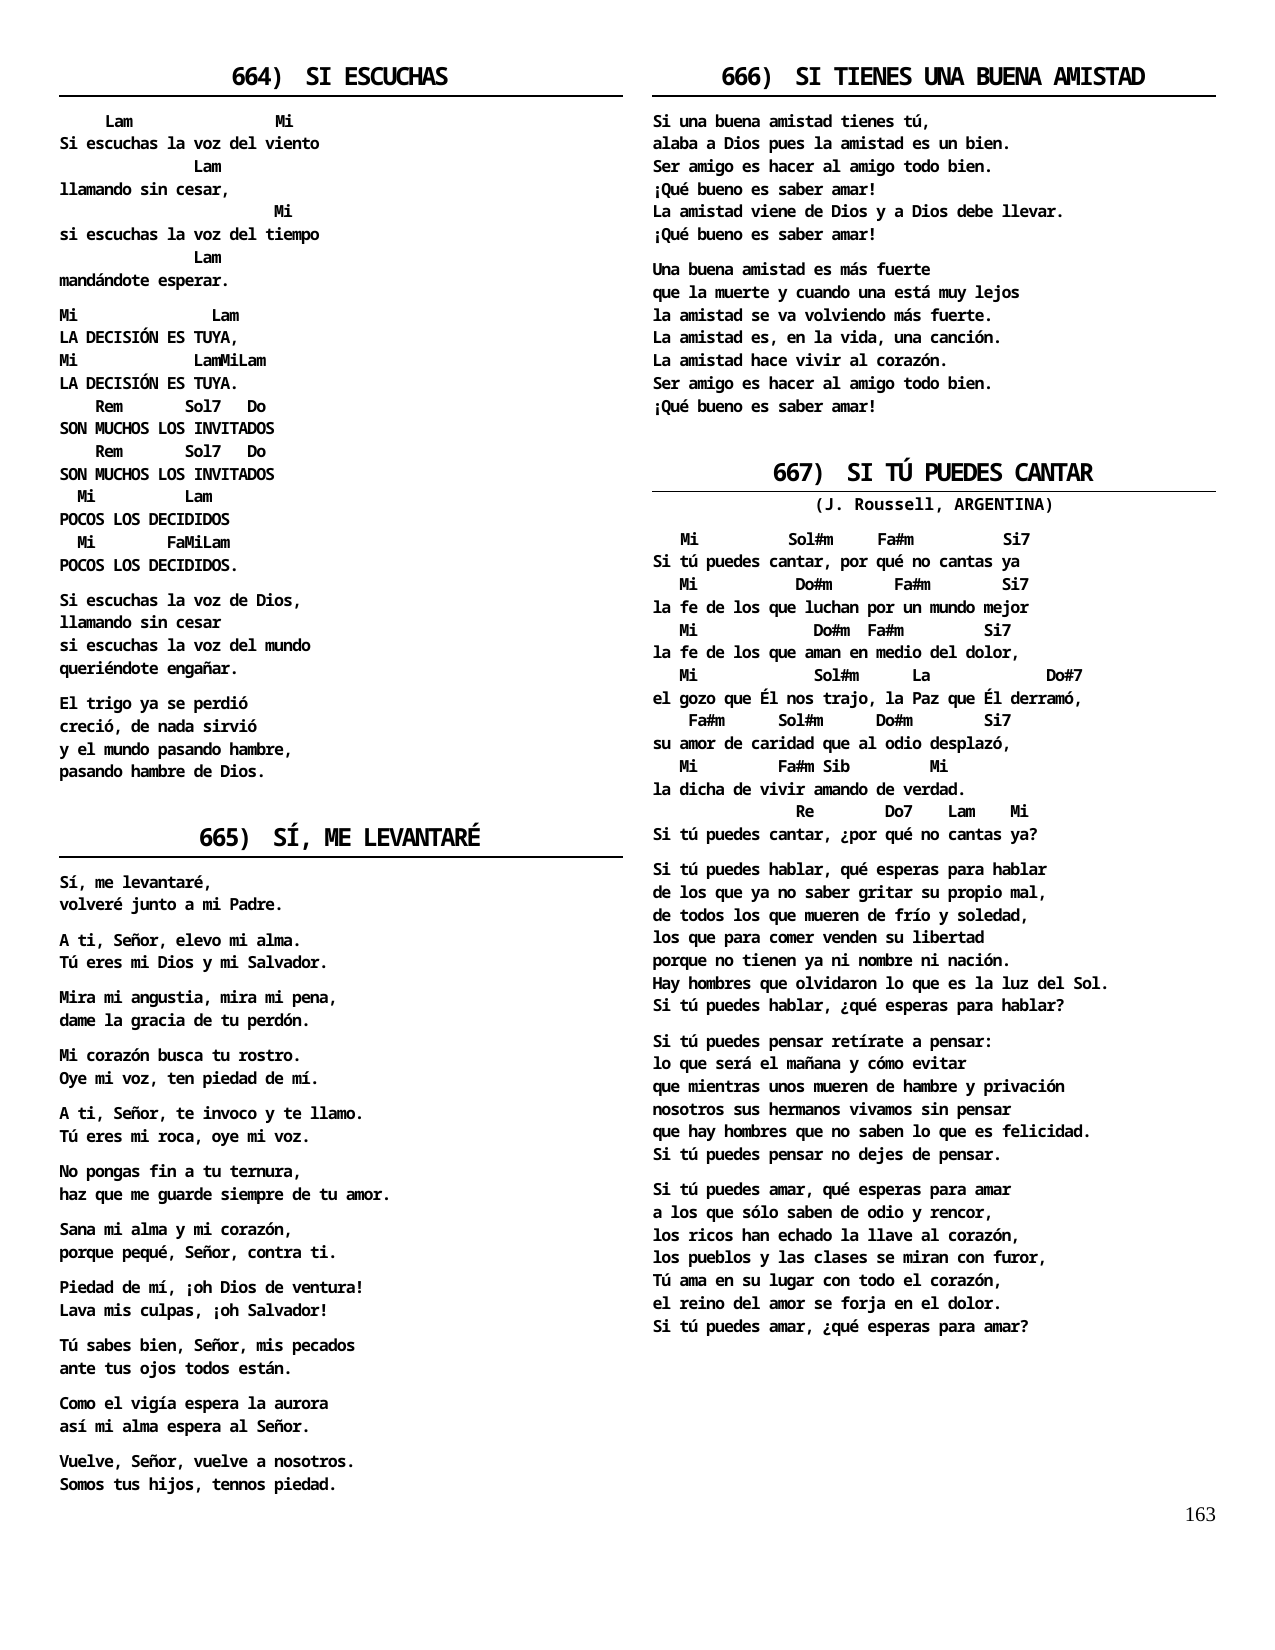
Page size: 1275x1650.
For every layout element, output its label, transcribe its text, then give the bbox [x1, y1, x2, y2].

text Lam Mi Si escuchas la voz del viento Lam llamando sin cesar, Mi si escuchas la voz del tiempo Lam mandándote esperar. [59, 109, 623, 291]
text A ti, Señor, te invoco y te llamo. Tú eres mi roca, oye mi voz. [59, 1102, 623, 1147]
text Si tú puedes pensar retírate a pensar: lo que será el mañana y cómo evitar que mientras unos mueren de hambre y privación nosotros sus hermanos vivamos sin pensar que hay hombres que no saben lo que es felicidad. Si tú puedes pensar no dejes de pensar. [652, 1029, 1216, 1166]
text Si una buena amistad tienes tú, alaba a Dios pues la amistad es un bien. Ser amigo es hacer al amigo todo bien. ¡Qué bueno es saber amar! La amistad viene de Dios y a Dios debe llevar. ¡Qué bueno es saber amar! [652, 109, 1216, 246]
text Sana mi alma y mi corazón, porque pequé, Señor, contra ti. [59, 1218, 623, 1263]
text Mi corazón busca tu rostro. Oye mi voz, ten piedad de mí. [59, 1044, 623, 1089]
subtitle Sí, Me Levantaré [59, 820, 623, 856]
text Piedad de mí, ¡oh Dios de ventura! Lava mis culpas, ¡oh Salvador! [59, 1276, 623, 1321]
text Mira mi angustia, mira mi pena, dame la gracia de tu perdón. [59, 986, 623, 1032]
text Como el vigía espera la aurora así mi alma espera al Señor. [59, 1392, 623, 1437]
text Mi Lam LA DECISIÓN ES TUYA, Mi LamMiLam LA DECISIÓN ES TUYA. Rem Sol7 Do SON MUCHOS LOS INVITADOS Rem Sol7 Do SON MUCHOS LOS INVITADOS Mi Lam POCOS LOS DECIDIDOS Mi FaMiLam POCOS LOS DECIDIDOS. [59, 303, 623, 576]
text (J. Roussell, ARGENTINA) [652, 492, 1216, 515]
text El trigo ya se perdió creció, de nada sirvió y el mundo pasando hambre, pasando hambre de Dios. [59, 692, 623, 783]
text Si escuchas la voz de Dios, llamando sin cesar si escuchas la voz del mundo queriéndote engañar. [59, 588, 623, 679]
text Si tú puedes amar, qué esperas para amar a los que sólo saben de odio y rencor, los ricos han echado la llave al corazón, los pueblos y las clases se miran con furor, Tú ama en su lugar con todo el corazón, el reino del amor se forja en el dolor. Si tú puedes amar, ¿qué esperas para amar? [652, 1178, 1216, 1337]
text A ti, Señor, elevo mi alma. Tú eres mi Dios y mi Salvador. [59, 928, 623, 974]
subtitle Si Escuchas [59, 59, 623, 95]
subtitle Si Tú Puedes Cantar [652, 454, 1216, 491]
text Si tú puedes hablar, qué esperas para hablar de los que ya no saber gritar su propio mal, de todos los que mueren de frío y soledad, los que para comer venden su libertad porque no tienen ya ni nombre ni nación. Hay hombres que olvidaron lo que es la luz del Sol. Si tú puedes hablar, ¿qué esperas para hablar? [652, 858, 1216, 1017]
text Tú sabes bien, Señor, mis pecados ante tus ojos todos están. [59, 1334, 623, 1379]
text Sí, me levantaré, volveré junto a mi Padre. [59, 870, 623, 916]
subtitle Si Tienes Una Buena Amistad [652, 59, 1216, 95]
text No pongas fin a tu ternura, haz que me guarde siempre de tu amor. [59, 1160, 623, 1205]
text Una buena amistad es más fuerte que la muerte y cuando una está muy lejos la amistad se va volviendo más fuerte. La amistad es, en la vida, una canción. La amistad hace vivir al corazón. Ser amigo es hacer al amigo todo bien. ¡Qué bueno es saber amar! [652, 258, 1216, 417]
text Mi Sol#m Fa#m Si7 Si tú puedes cantar, por qué no cantas ya Mi Do#m Fa#m Si7 la fe de los que luchan por un mundo mejor Mi Do#m Fa#m Si7 la fe de los que aman en medio del dolor, Mi Sol#m La Do#7 el gozo que Él nos trajo, la Paz que Él derramó, Fa#m Sol#m Do#m Si7 su amor de caridad que al odio desplazó, Mi Fa#m Sib Mi la dicha de vivir amando de verdad. Re Do7 Lam Mi Si tú puedes cantar, ¿por qué no cantas ya? [652, 527, 1216, 845]
text Vuelve, Señor, vuelve a nosotros. Somos tus hijos, tennos piedad. [59, 1449, 623, 1495]
